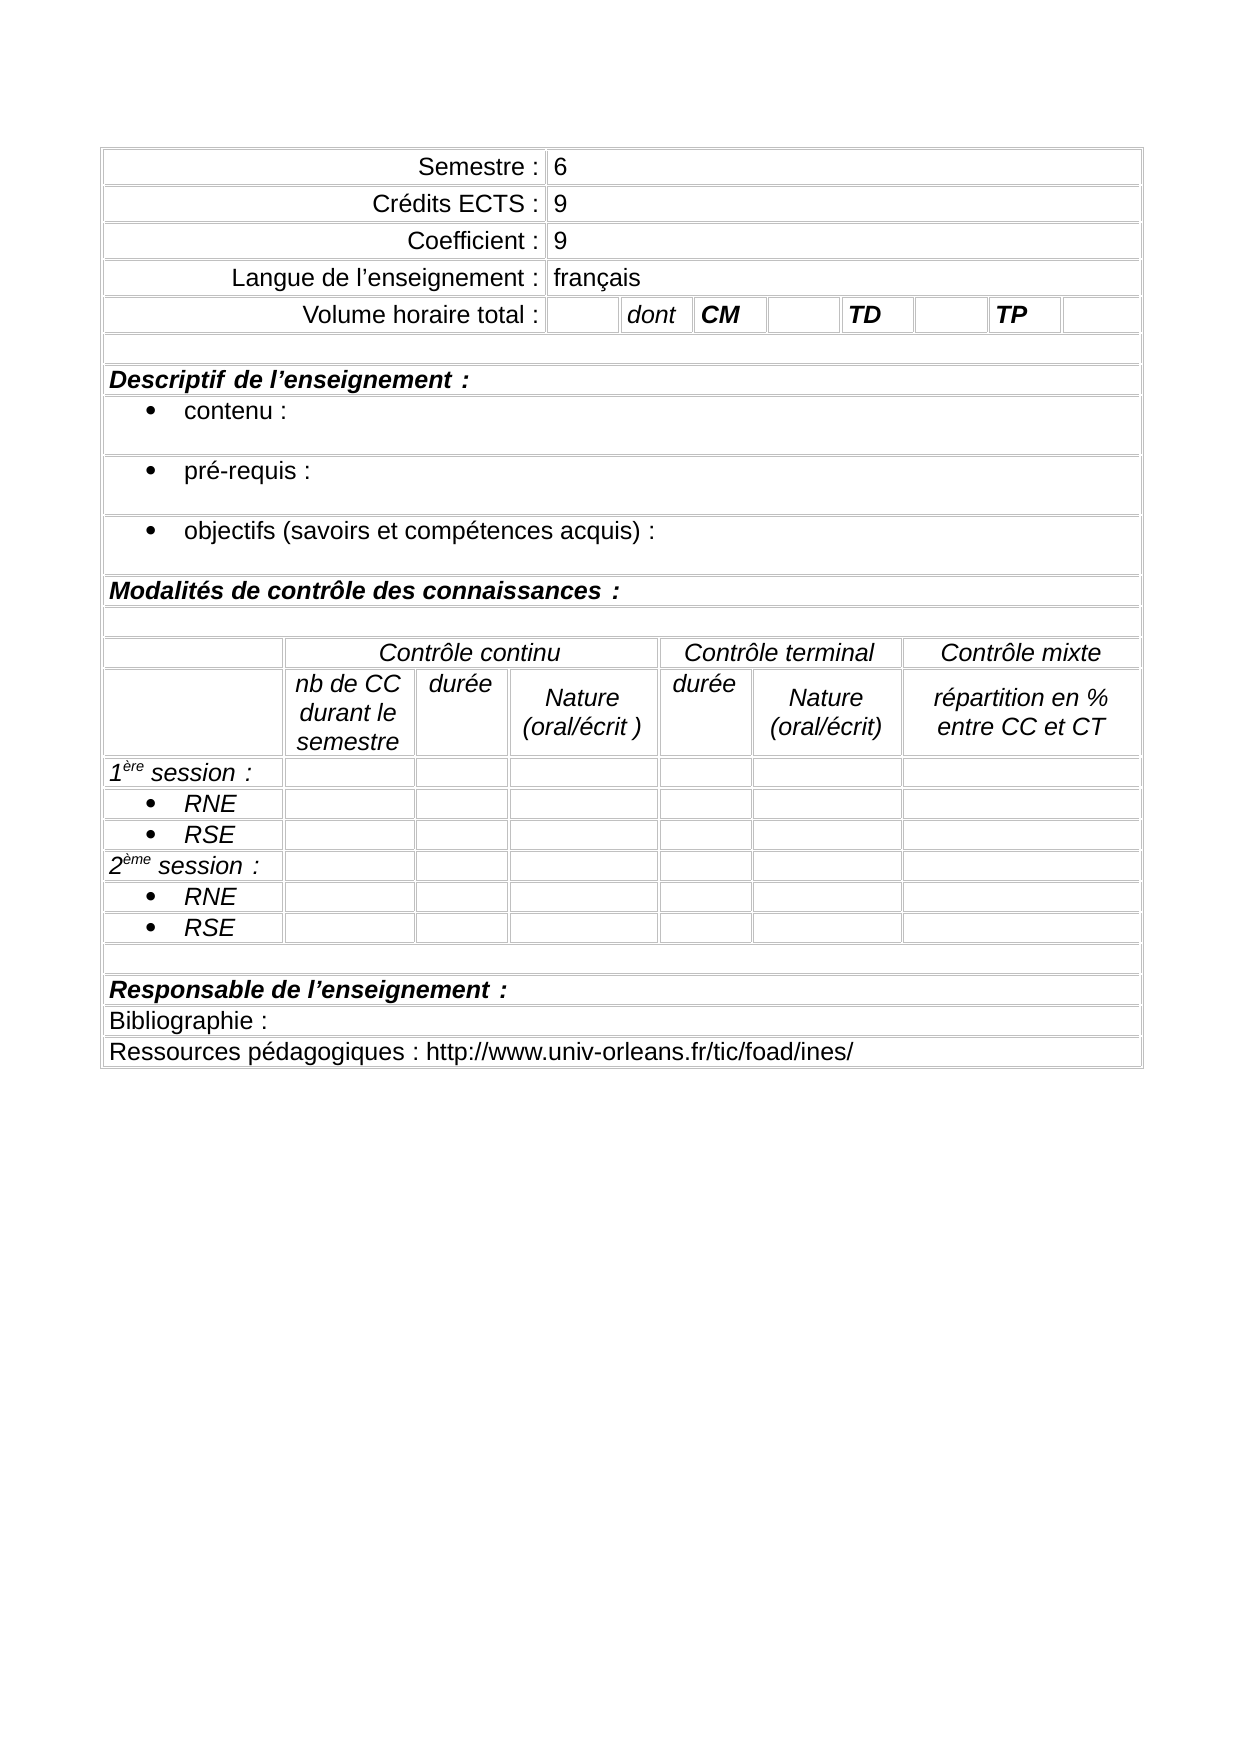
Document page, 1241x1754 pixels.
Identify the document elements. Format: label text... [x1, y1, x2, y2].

table_cell [286, 821, 414, 848]
table_cell Contrôle continu [286, 639, 657, 667]
table_cell [661, 759, 751, 786]
table_cell français [546, 258, 1142, 295]
table_cell RNE [102, 880, 282, 911]
table_cell [286, 914, 414, 942]
table_cell [904, 849, 1142, 879]
table_cell [417, 821, 507, 848]
table_cell Coefficient : [102, 221, 546, 258]
table_cell contenu : [102, 394, 1142, 454]
table_cell [286, 852, 414, 879]
table_cell [548, 298, 618, 332]
table_cell Volume horaire total : [102, 295, 546, 332]
table_cell [286, 883, 414, 911]
table_cell 6 [546, 148, 1142, 184]
table_cell [902, 911, 1142, 942]
table_cell durée [417, 670, 507, 755]
table_cell nb de CC durant le semestre [286, 670, 414, 755]
table_cell RSE [102, 911, 283, 942]
table_cell [417, 883, 507, 911]
table_cell [511, 821, 657, 848]
table_cell [754, 852, 901, 879]
table_cell Contrôle terminal [661, 639, 901, 667]
table_cell [417, 790, 507, 817]
table_cell [902, 755, 1142, 786]
table_cell [904, 880, 1142, 911]
table_cell [511, 790, 657, 817]
table_cell RNE [102, 786, 283, 817]
table_cell dont [622, 298, 692, 332]
table_cell Modalités de contrôle des connaissances : [102, 574, 1142, 604]
table_cell [902, 786, 1142, 817]
table_cell [102, 942, 1142, 973]
table_cell Ressources pédagogiques : http://www.univ-orleans.fr/tic/foad/ines/ [102, 1035, 1142, 1066]
table_cell [661, 883, 751, 911]
table_cell TD [843, 298, 913, 332]
table_cell Langue de l’enseignement : [102, 258, 546, 295]
table_cell [754, 759, 901, 786]
table_cell [417, 852, 507, 879]
table_cell [102, 605, 1142, 636]
table_cell [511, 883, 657, 911]
table_cell Responsable de l’enseignement : [102, 973, 1142, 1004]
table_cell [102, 667, 282, 755]
table_cell Contrôle mixte [904, 636, 1142, 667]
table_cell [417, 914, 507, 942]
table_cell Nature (oral/écrit) [754, 670, 901, 755]
table_cell Bibliographie : [102, 1004, 1142, 1035]
table_cell [769, 298, 839, 332]
table_cell CM [695, 298, 766, 332]
table_cell [904, 818, 1142, 848]
table_cell [511, 852, 657, 879]
table_cell [511, 759, 657, 786]
table_cell [754, 821, 901, 848]
table_cell 2ème session : [102, 849, 282, 879]
table_cell 1ère session : [102, 755, 283, 786]
table_cell [661, 790, 751, 817]
table_cell 9 [546, 184, 1142, 221]
table_cell RSE [102, 818, 282, 848]
table_cell [1062, 295, 1142, 332]
table_cell durée [661, 670, 751, 755]
table_cell 9 [546, 221, 1142, 258]
table_cell Crédits ECTS : [102, 184, 546, 221]
table_cell pré-requis : [102, 454, 1142, 514]
table_cell Semestre : [102, 148, 546, 184]
table_cell [916, 298, 987, 332]
table_cell [754, 790, 901, 817]
table_cell [102, 636, 282, 667]
table_cell répartition en % entre CC et CT [904, 667, 1142, 755]
table_cell Nature (oral/écrit ) [511, 670, 657, 755]
table_cell TP [990, 298, 1060, 332]
table_cell Descriptif de l’enseignement : [102, 363, 1142, 394]
table_cell [754, 914, 901, 942]
table_cell [511, 914, 657, 942]
table_cell [417, 759, 507, 786]
table_cell [102, 332, 1142, 363]
table_cell [661, 821, 751, 848]
table_cell [286, 790, 414, 817]
table_cell objectifs (savoirs et compétences acquis) : [102, 514, 1142, 573]
table_cell [286, 759, 414, 786]
table_cell [661, 914, 751, 942]
table_cell [661, 852, 751, 879]
table_cell [754, 883, 901, 911]
